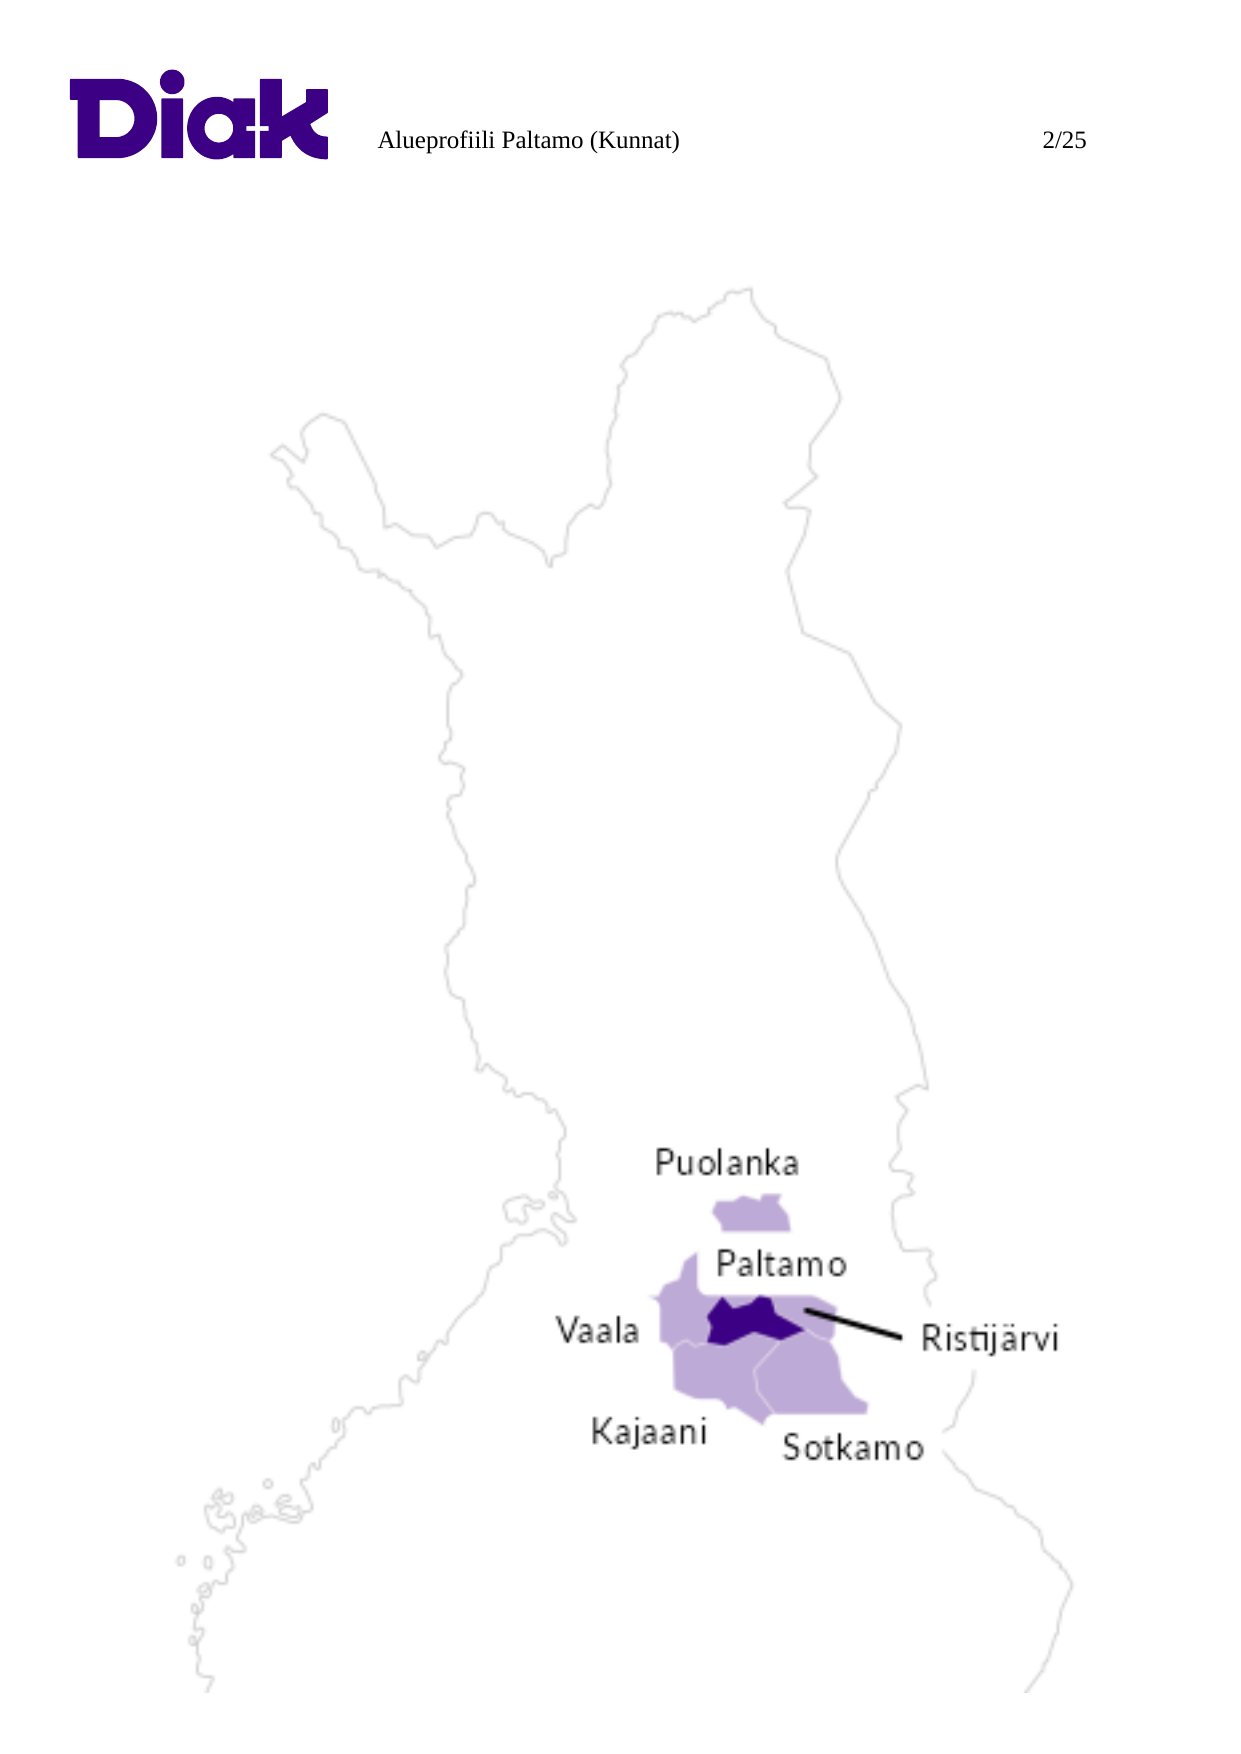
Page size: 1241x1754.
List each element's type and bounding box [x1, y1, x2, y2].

picture [61, 196, 1179, 1693]
